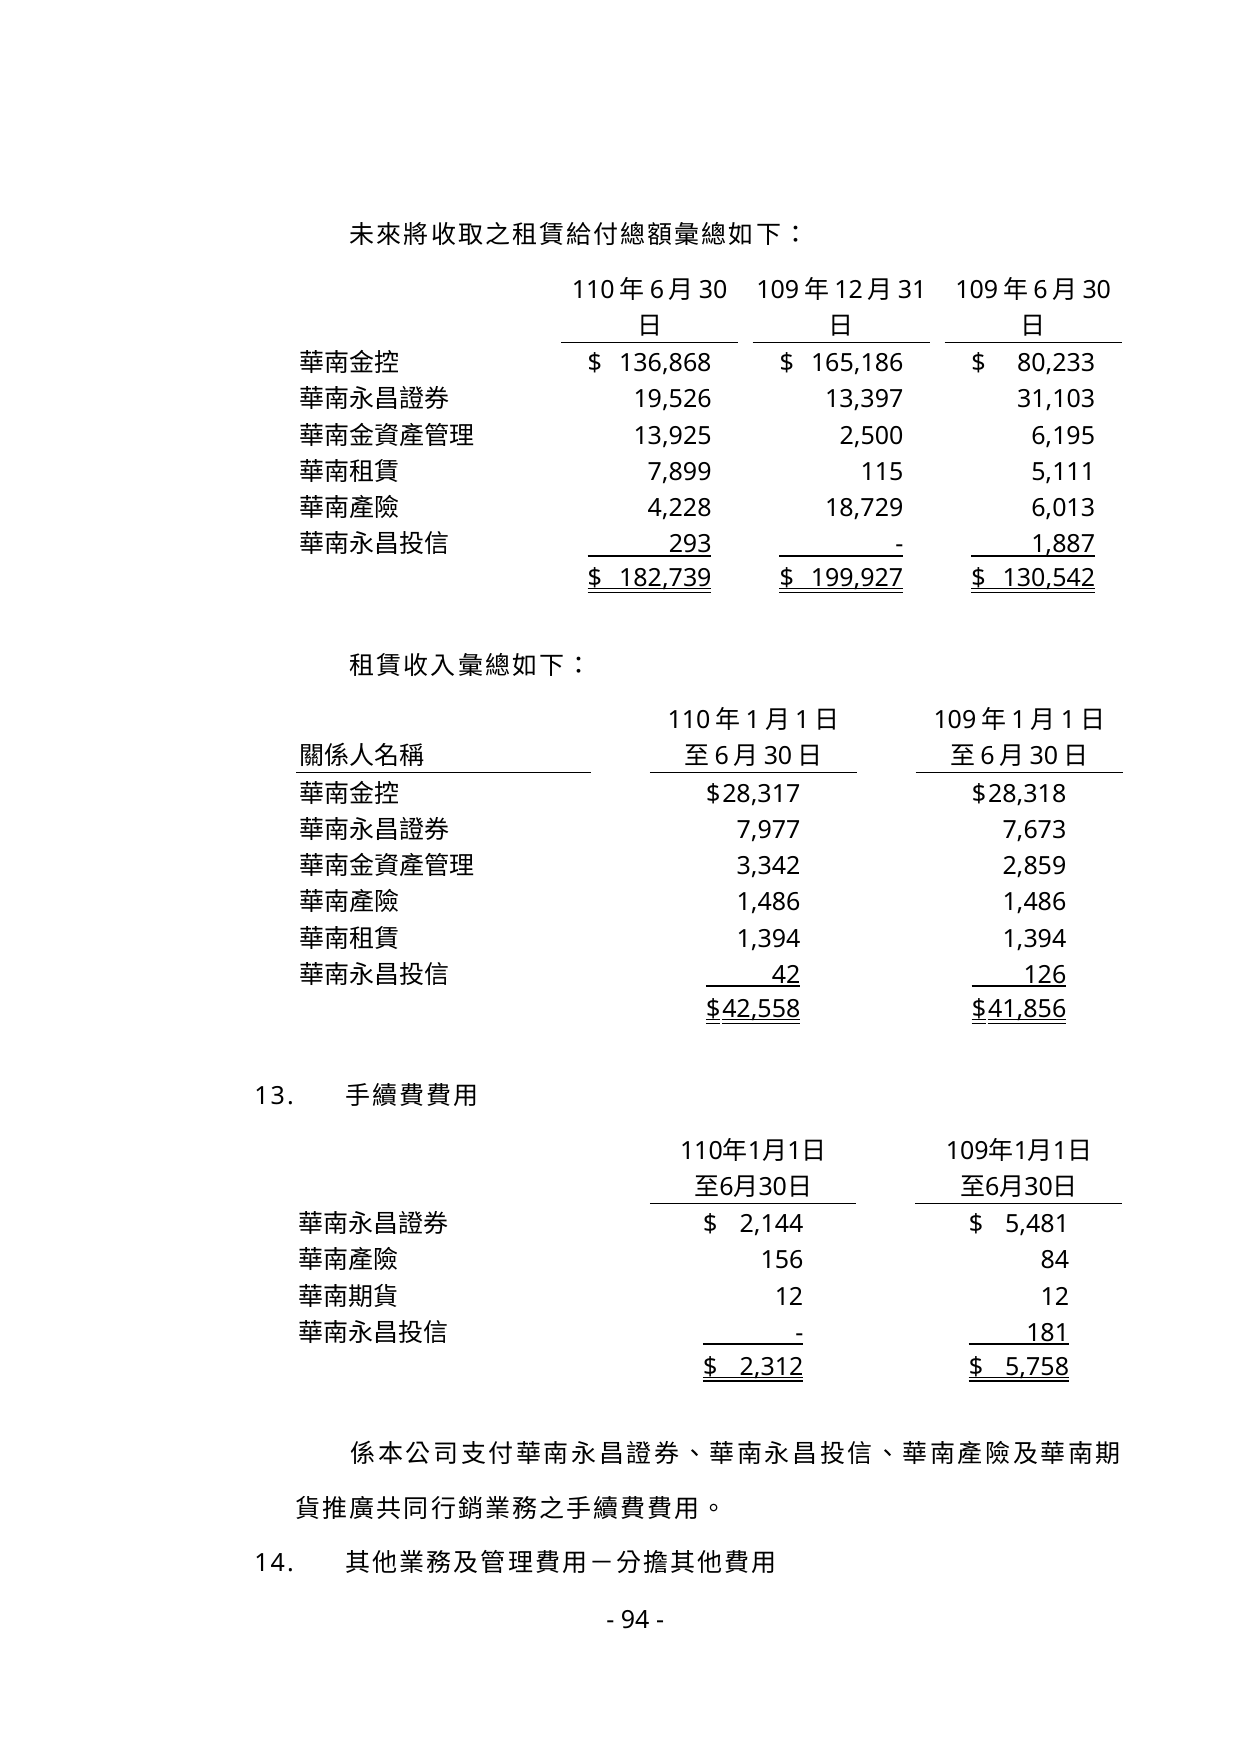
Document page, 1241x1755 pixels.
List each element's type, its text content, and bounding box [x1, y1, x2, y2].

table_cell 3,342 [650, 846, 857, 882]
table_cell 126 [916, 954, 1122, 991]
text 未來將收取之租賃給付總額彙總如下： [295, 215, 1122, 251]
table_cell [591, 846, 650, 882]
table_cell $ 2,312 [650, 1349, 856, 1383]
table_cell 1,394 [650, 918, 857, 954]
table_header [856, 1130, 915, 1203]
table_cell 華南永昌證券 [296, 379, 546, 415]
table_cell [591, 1276, 650, 1312]
text 13. 手續費費用 [254, 1076, 1122, 1112]
table_cell 12 [915, 1276, 1122, 1312]
text 14. 其他業務及管理費用－分擔其他費用 [254, 1542, 1122, 1579]
table_cell [930, 488, 944, 524]
table_header [738, 269, 753, 342]
table_cell 42 [650, 954, 857, 991]
table_cell 華南期貨 [295, 1276, 591, 1312]
table_cell [546, 415, 561, 451]
table_header [930, 269, 944, 342]
table_cell $ 41,856 [916, 991, 1122, 1025]
table_header [857, 700, 916, 772]
table_cell 華南永昌投信 [295, 1313, 591, 1349]
table_cell 7,977 [650, 809, 857, 846]
table_cell 19,526 [561, 379, 738, 415]
table_cell [296, 991, 591, 1025]
table_cell [546, 379, 561, 415]
table_cell 31,103 [945, 379, 1122, 415]
table_cell [930, 342, 944, 379]
table_cell 華南租賃 [296, 451, 546, 488]
table_cell [738, 415, 753, 451]
table_cell [738, 560, 753, 594]
table_cell [591, 882, 650, 918]
table_cell 12 [650, 1276, 856, 1312]
table_cell 1,394 [916, 918, 1122, 954]
table_header [546, 269, 561, 342]
table_header 110年6月30日 [561, 269, 738, 342]
table_cell [591, 809, 650, 846]
table_cell [856, 1276, 915, 1312]
table_cell [546, 524, 561, 560]
table_cell 13,397 [753, 379, 930, 415]
table_cell - [753, 524, 930, 560]
table_cell [546, 488, 561, 524]
table_cell 華南產險 [296, 882, 591, 918]
text 係本公司支付華南永昌證券、華南永昌投信、華南產險及華南期貨推廣共同行銷業務之手續費費用。 [295, 1434, 1122, 1524]
table_cell 181 [915, 1313, 1122, 1349]
table_cell [930, 560, 944, 594]
table_cell [591, 1349, 650, 1383]
table_header [591, 700, 650, 772]
table_header [591, 1130, 650, 1203]
table_cell [591, 772, 650, 809]
table_cell 1,486 [916, 882, 1122, 918]
table_cell $ 165,186 [753, 343, 930, 379]
table_cell [591, 1240, 650, 1276]
table_cell 18,729 [753, 488, 930, 524]
table_cell [930, 379, 944, 415]
table_cell $ 28,317 [650, 773, 857, 809]
table_cell [738, 488, 753, 524]
table_cell 華南金控 [296, 342, 546, 379]
table_header 109年6月30日 [945, 269, 1122, 342]
table_header 110年1月1日 至6月30日 [650, 700, 857, 772]
table_cell 華南租賃 [296, 918, 591, 954]
table_cell $ 5,758 [915, 1349, 1122, 1383]
table_cell [591, 1313, 650, 1349]
table_cell [591, 918, 650, 954]
table_cell 1,887 [945, 524, 1122, 560]
table_cell 115 [753, 451, 930, 488]
table_cell $ 5,481 [915, 1204, 1122, 1240]
table_cell [930, 415, 944, 451]
table_cell [546, 342, 561, 379]
table_cell 華南永昌證券 [296, 809, 591, 846]
table_cell [857, 846, 916, 882]
table_cell 5,111 [945, 451, 1122, 488]
table_cell $ 28,318 [916, 773, 1122, 809]
table_cell [546, 560, 561, 594]
table_cell 華南永昌投信 [296, 954, 591, 991]
table_cell [856, 1240, 915, 1276]
table_cell [856, 1313, 915, 1349]
table_cell [591, 954, 650, 991]
table_cell [856, 1203, 915, 1240]
table_cell [857, 772, 916, 809]
table_cell 6,013 [945, 488, 1122, 524]
table_cell 華南金控 [296, 773, 591, 809]
table_cell 華南永昌證券 [295, 1203, 591, 1240]
table_cell [857, 809, 916, 846]
table_cell [857, 954, 916, 991]
table_cell $ 182,739 [561, 560, 738, 594]
table_cell 7,673 [916, 809, 1122, 846]
table_cell [856, 1349, 915, 1383]
table_cell 293 [561, 524, 738, 560]
table_cell 華南永昌投信 [296, 524, 546, 560]
table_cell [546, 451, 561, 488]
table_cell $ 42,558 [650, 991, 857, 1025]
table_cell $ 130,542 [945, 560, 1122, 594]
table_header [296, 269, 546, 342]
table_cell [591, 991, 650, 1025]
table_cell [295, 1349, 591, 1383]
table_cell $ 199,927 [753, 560, 930, 594]
text 租賃收入彙總如下： [295, 645, 1122, 681]
table_header [295, 1130, 591, 1203]
table_cell 4,228 [561, 488, 738, 524]
table_header 109年1月1日 至6月30日 [915, 1130, 1122, 1203]
table_cell [738, 342, 753, 379]
table_cell [857, 882, 916, 918]
table_cell [738, 379, 753, 415]
table_cell 7,899 [561, 451, 738, 488]
table_cell 華南產險 [296, 488, 546, 524]
table_cell 6,195 [945, 415, 1122, 451]
table_cell 2,500 [753, 415, 930, 451]
table_cell [738, 524, 753, 560]
table_header 109年12月31日 [753, 269, 930, 342]
table_cell - [650, 1313, 856, 1349]
table_header 110年1月1日 至6月30日 [650, 1130, 856, 1203]
table_cell [591, 1203, 650, 1240]
table_cell 華南產險 [295, 1240, 591, 1276]
table_cell 華南金資產管理 [296, 846, 591, 882]
table_cell 156 [650, 1240, 856, 1276]
table_header 109年1月1日 至6月30日 [916, 700, 1122, 772]
table_cell 1,486 [650, 882, 857, 918]
table_cell [930, 451, 944, 488]
table_cell 84 [915, 1240, 1122, 1276]
table_cell [857, 991, 916, 1025]
table_cell $ 80,233 [945, 343, 1122, 379]
table_cell 2,859 [916, 846, 1122, 882]
table_header 關係人名稱 [296, 700, 591, 772]
table_cell 華南金資產管理 [296, 415, 546, 451]
table_cell $ 2,144 [650, 1204, 856, 1240]
table_cell [930, 524, 944, 560]
table_cell [857, 918, 916, 954]
table_cell $ 136,868 [561, 343, 738, 379]
table_cell [738, 451, 753, 488]
table_cell 13,925 [561, 415, 738, 451]
table_cell [296, 560, 546, 594]
